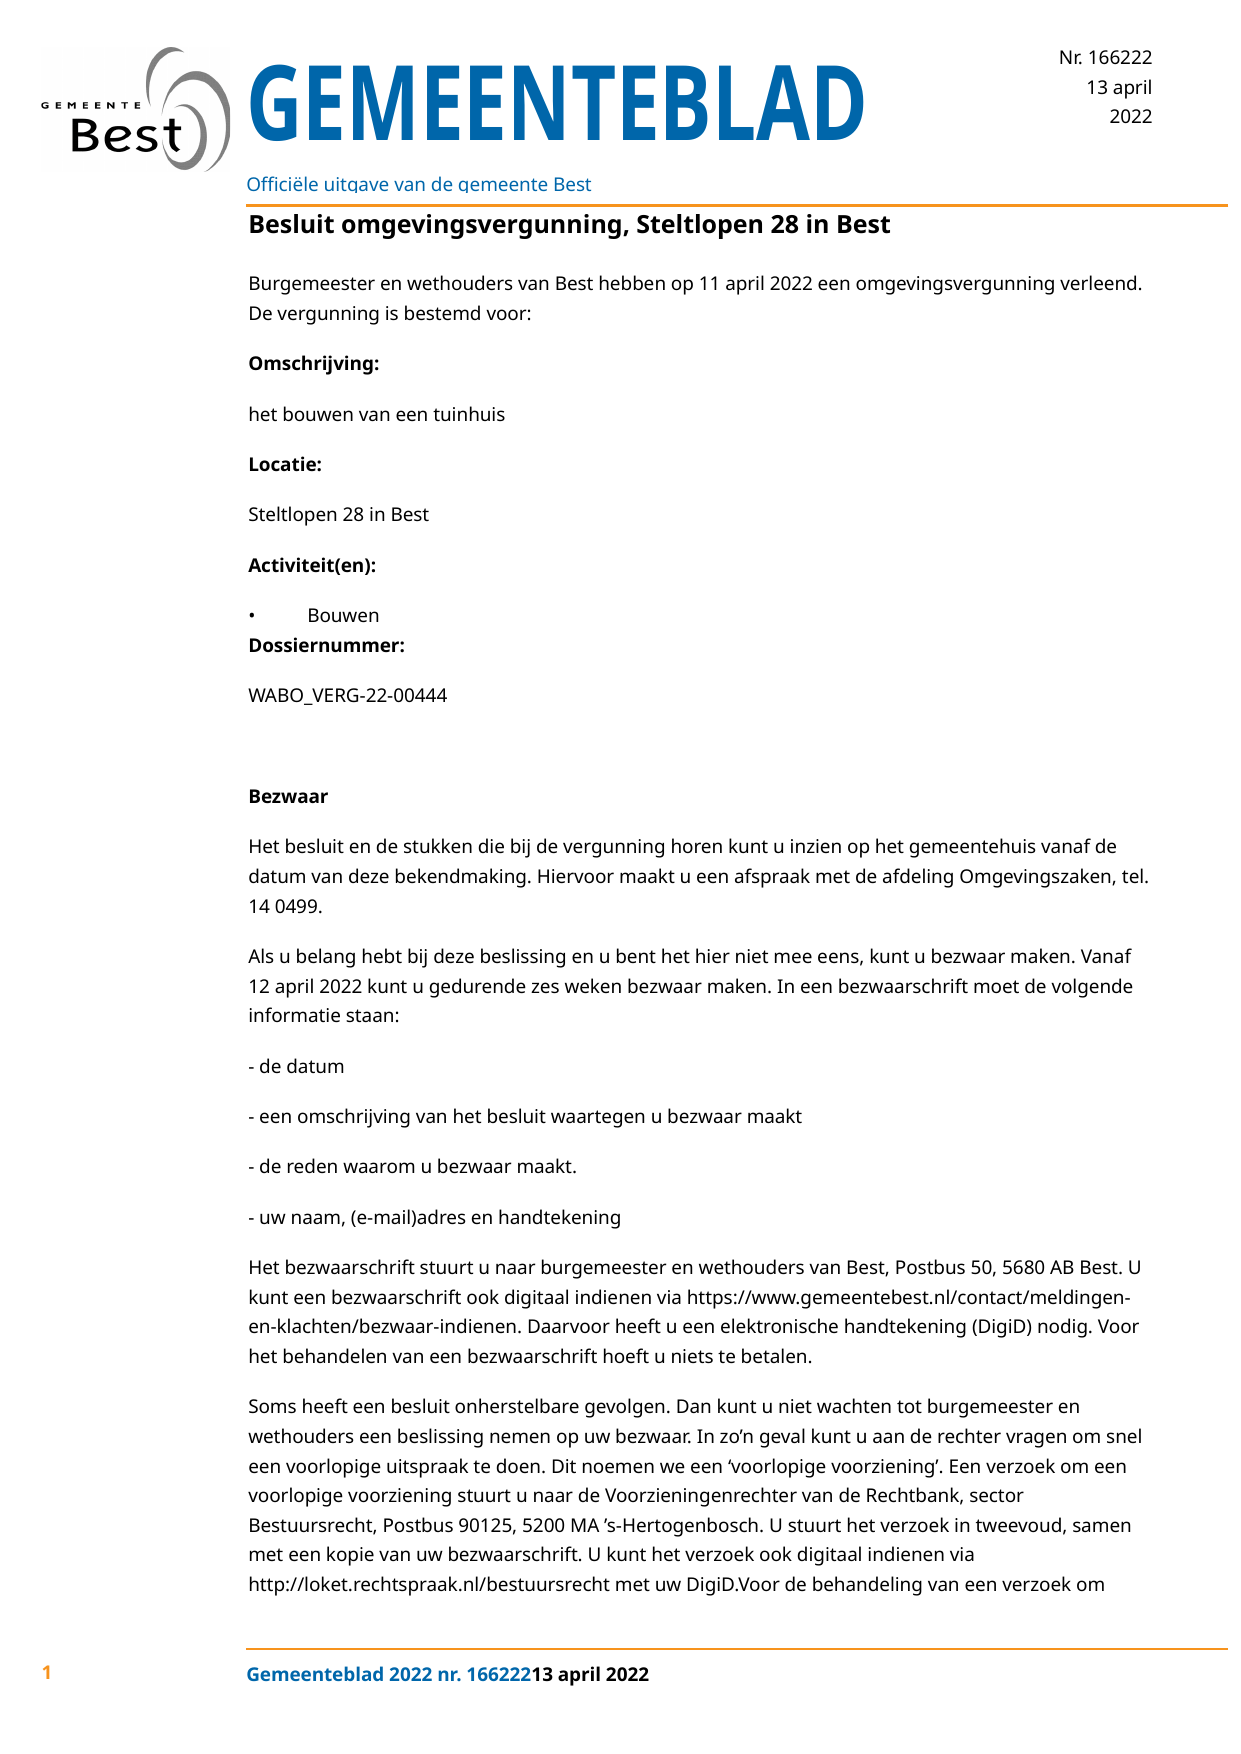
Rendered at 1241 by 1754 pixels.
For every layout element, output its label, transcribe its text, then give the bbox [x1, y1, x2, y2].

text Dossiernummer: [248, 632, 1152, 658]
text Besluit omgevingsvergunning, Steltlopen 28 in Best [248, 207, 1152, 241]
text Activiteit(en): [248, 552, 1152, 578]
text - een omschrijving van het besluit waartegen u bezwaar maakt [248, 1103, 1152, 1129]
text het bouwen van een tuinhuis [248, 401, 1152, 426]
text Locatie: [248, 451, 1152, 477]
list Bouwen [248, 602, 1152, 628]
text - uw naam, (e-mail)adres en handtekening [248, 1204, 1152, 1230]
text Steltlopen 28 in Best [248, 502, 1152, 527]
text Omschrijving: [248, 350, 1152, 376]
picture [41, 47, 231, 172]
text Burgemeester en wethouders van Best hebben op 11 april 2022 een omgevingsvergunning verleend. De vergunning is bestemd voor: [248, 270, 1152, 326]
text - de reden waarom u bezwaar maakt. [248, 1154, 1152, 1179]
text - de datum [248, 1053, 1152, 1078]
text Bezwaar [248, 783, 1152, 809]
text WABO_VERG-22-00444 [248, 682, 1152, 708]
text Soms heeft een besluit onherstelbare gevolgen. Dan kunt u niet wachten tot burgemeester en wethouders een beslissing nemen op uw bezwaar. In zo’n geval kunt u aan de rechter vragen om snel een voorlopige uitspraak te doen. Dit noemen we een ‘voorlopige voorziening’. Een verzoek om een voorlopige voorziening stuurt u naar de Voorzieningenrechter van de Rechtbank, sector Bestuursrecht, Postbus 90125, 5200 MA ’s-Hertogenbosch. U stuurt het verzoek in tweevoud, samen met een kopie van uw bezwaarschrift. U kunt het verzoek ook digitaal indienen via http://loket.rechtspraak.nl/bestuursrecht met uw DigiD.Voor de behandeling van een verzoek om [248, 1394, 1152, 1597]
text Als u belang hebt bij deze beslissing en u bent het hier niet mee eens, kunt u bezwaar maken. Vanaf 12 april 2022 kunt u gedurende zes weken bezwaar maken. In een bezwaarschrift moet de volgende informatie staan: [248, 943, 1152, 1028]
text Het besluit en de stukken die bij de vergunning horen kunt u inzien op het gemeentehuis vanaf de datum van deze bekendmaking. Hiervoor maakt u een afspraak met de afdeling Omgevingszaken, tel. 14 0499. [248, 834, 1152, 918]
text Het bezwaarschrift stuurt u naar burgemeester en wethouders van Best, Postbus 50, 5680 AB Best. U kunt een bezwaarschrift ook digitaal indienen via https://www.gemeentebest.nl/contact/meldingen-en-klachten/bezwaar-indienen. Daarvoor heeft u een elektronische handtekening (DigiD) nodig. Voor het behandelen van een bezwaarschrift hoeft u niets te betalen. [248, 1254, 1152, 1369]
